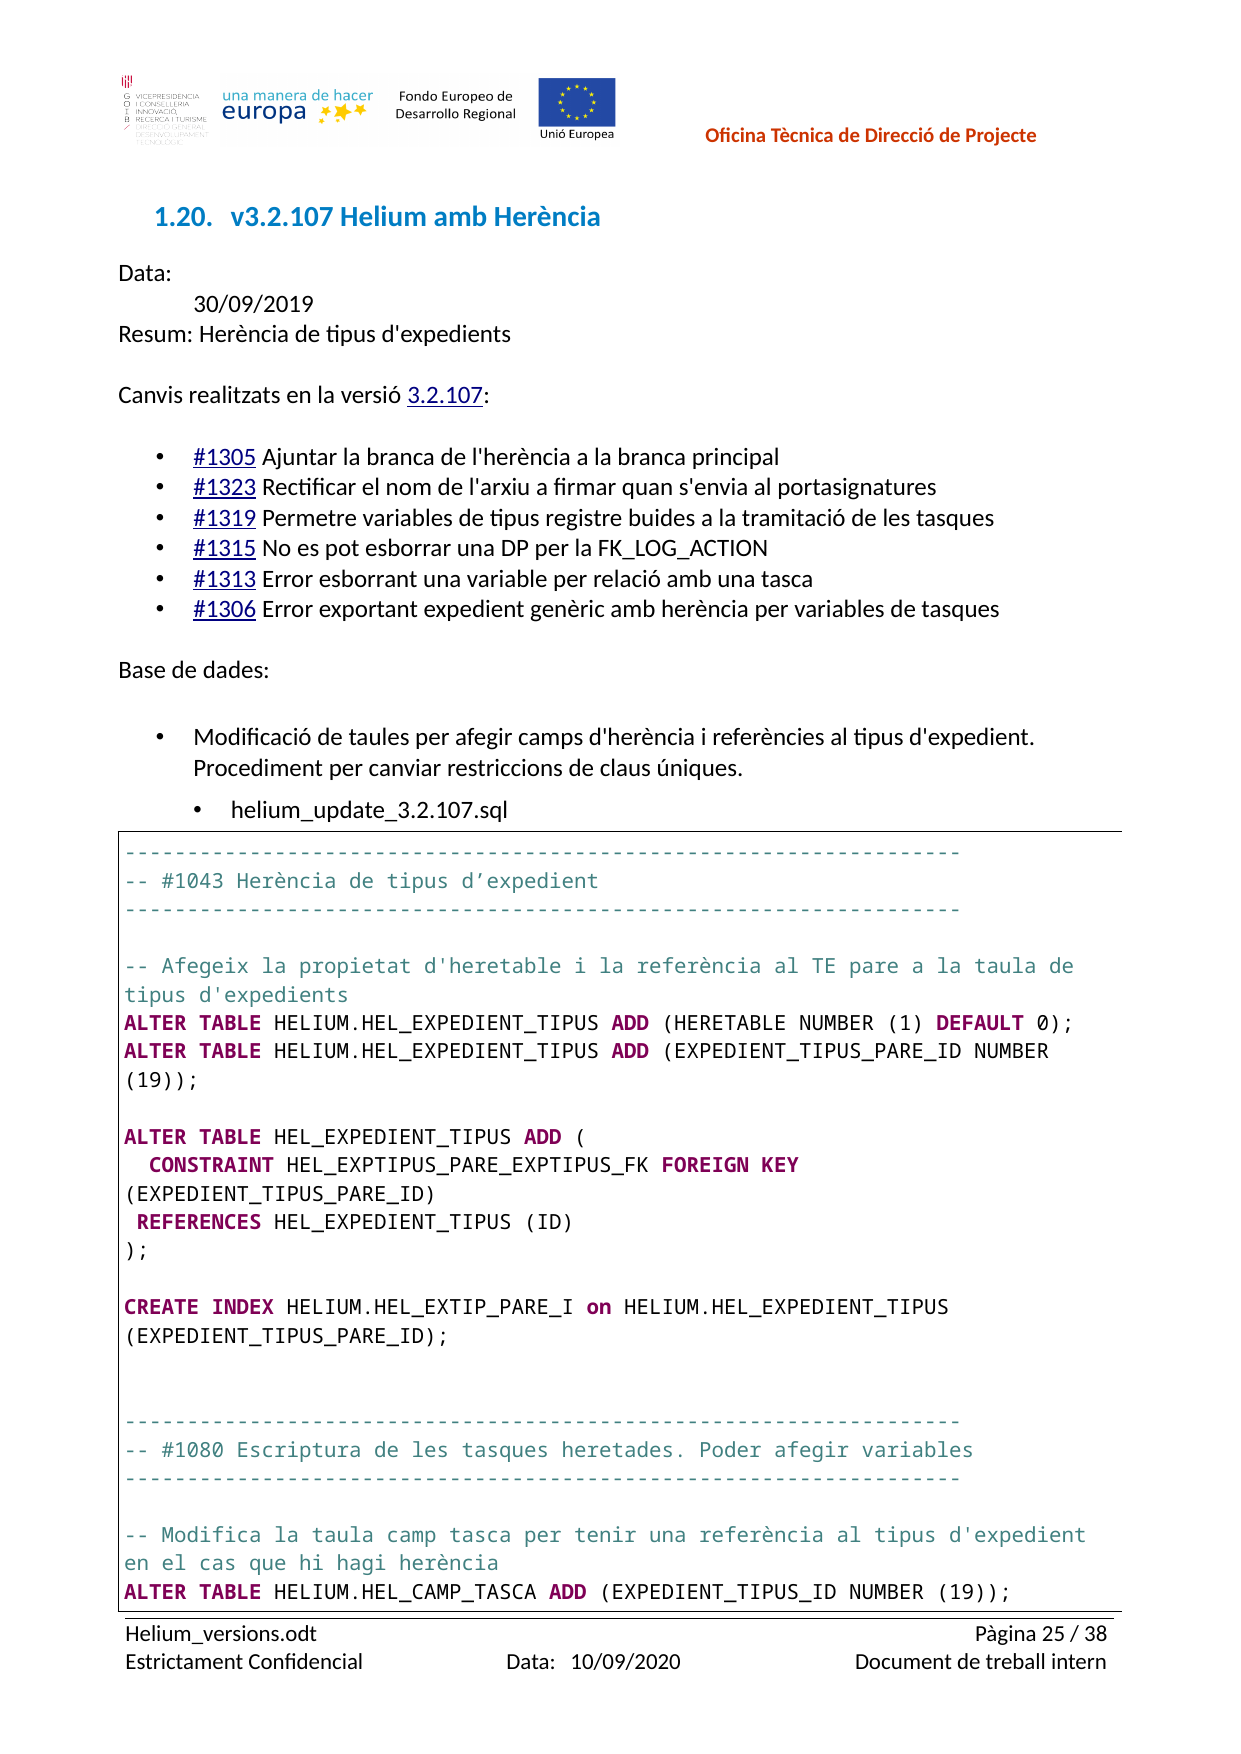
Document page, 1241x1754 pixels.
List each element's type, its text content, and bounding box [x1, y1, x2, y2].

text Resum: Herència de tipus d'expedients [118, 319, 1122, 349]
list #1313 Error esborrant una variable per relació amb una tasca [156, 563, 1122, 593]
subtitle v3.2.107 Helium amb Herència [153, 198, 1122, 234]
list #1315 No es pot esborrar una DP per la FK_LOG_ACTION [156, 532, 1122, 563]
text 30/09/2019 [118, 288, 1122, 319]
text Base de dades: [118, 654, 1122, 685]
picture [219, 73, 621, 147]
list #1306 Error exportant expedient genèric amb herència per variables de tasques [156, 593, 1122, 624]
list #1319 Permetre variables de tipus registre buides a la tramitació de les tasques [156, 502, 1122, 532]
picture [118, 73, 213, 147]
text Data: [118, 258, 1122, 288]
list helium_update_3.2.107.sql [193, 794, 1122, 825]
text Canvis realitzats en la versió 3.2.107: [118, 380, 1122, 410]
table_header ------------------------------------------------------------------- -- #1043 Herència de tipus d’expedient ------------------------------------------------------------------- -- Afegeix la propietat d'heretable i la referència al TE pare a la taula de tipus d'expedients ALTER TABLE HELIUM.HEL_EXPEDIENT_TIPUS ADD (HERETABLE NUMBER (1) DEFAULT 0); ALTER TABLE HELIUM.HEL_EXPEDIENT_TIPUS ADD (EXPEDIENT_TIPUS_PARE_ID NUMBER (19)); ALTER TABLE HEL_EXPEDIENT_TIPUS ADD ( CONSTRAINT HEL_EXPTIPUS_PARE_EXPTIPUS_FK FOREIGN KEY (EXPEDIENT_TIPUS_PARE_ID) REFERENCES HEL_EXPEDIENT_TIPUS (ID) ); CREATE INDEX HELIUM.HEL_EXTIP_PARE_I on HELIUM.HEL_EXPEDIENT_TIPUS (EXPEDIENT_TIPUS_PARE_ID); ------------------------------------------------------------------- -- #1080 Escriptura de les tasques heretades. Poder afegir variables ------------------------------------------------------------------- -- Modifica la taula camp tasca per tenir una referència al tipus d'expedient en el cas que hi hagi herència ALTER TABLE HELIUM.HEL_CAMP_TASCA ADD (EXPEDIENT_TIPUS_ID NUMBER (19)); [119, 832, 1122, 1611]
list Modificació de taules per afegir camps d'herència i referències al tipus d'expedient. Procediment per canviar restriccions de claus úniques. [156, 721, 1122, 782]
list #1323 Rectificar el nom de l'arxiu a firmar quan s'envia al portasignatures [156, 471, 1122, 502]
list #1305 Ajuntar la branca de l'herència a la branca principal [156, 441, 1122, 471]
